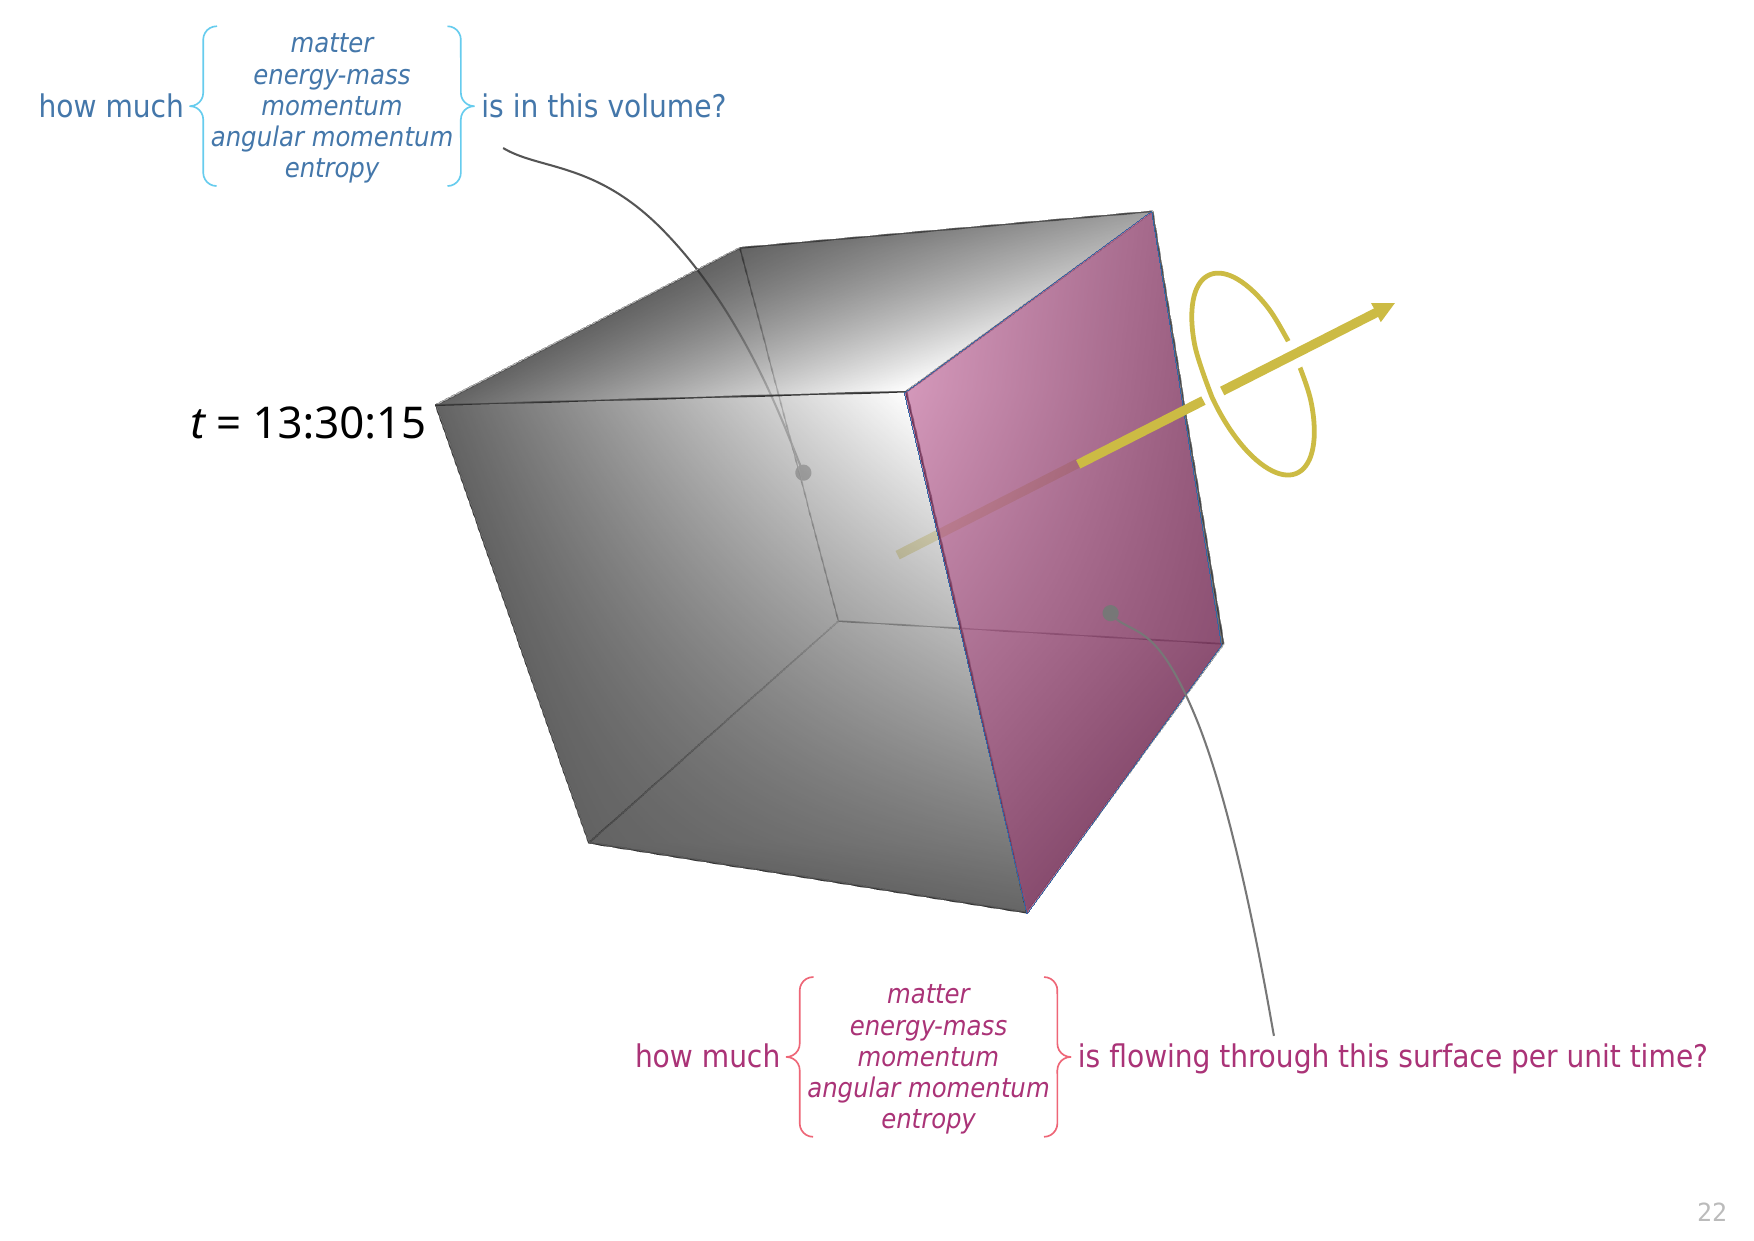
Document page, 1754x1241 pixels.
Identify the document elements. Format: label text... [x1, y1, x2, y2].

text_box how much is in this volume? [23, 80, 195, 132]
text_box matter energy-mass momentum angular momentum entropy [791, 970, 1066, 1143]
text_box t = 13:30:15 [175, 384, 423, 444]
text_box [904, 211, 1222, 914]
text_box how much is flowing through this surface per unit time? [1066, 1031, 1724, 1083]
text_box how much is flowing through this surface per unit time? [620, 1031, 791, 1083]
text_box matter energy-mass momentum angular momentum entropy [195, 20, 469, 193]
text_box how much is in this volume? [469, 80, 742, 132]
text_box [1273, 335, 1304, 357]
text_box [1282, 353, 1313, 375]
